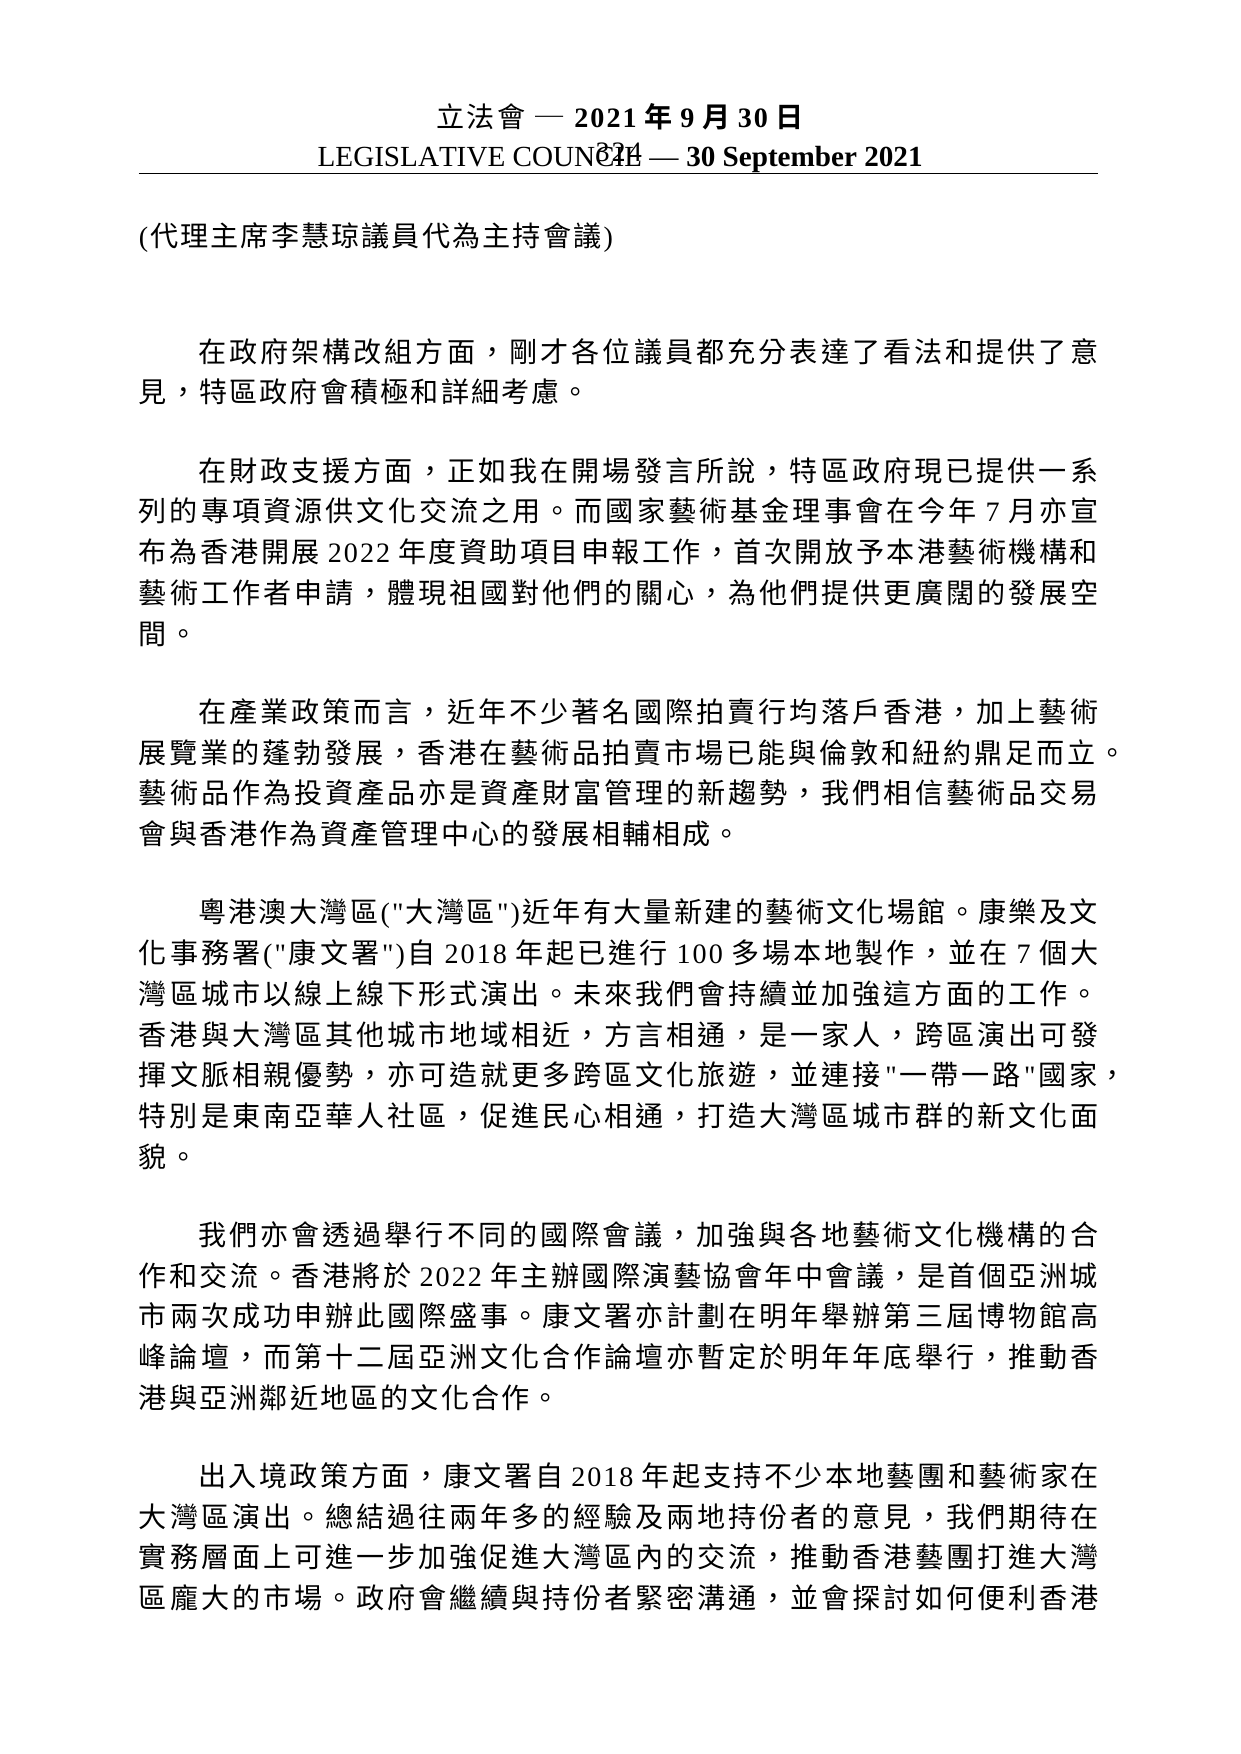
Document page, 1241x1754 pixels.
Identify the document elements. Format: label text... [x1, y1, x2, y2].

text 在政府架構改組方面，剛才各位議員都充分表達了看法和提供了意見，特區政府會積極和詳細考慮。 [139, 329, 1098, 411]
text 在產業政策而言，近年不少著名國際拍賣行均落戶香港，加上藝術展覽業的蓬勃發展，香港在藝術品拍賣市場已能與倫敦和紐約鼎足而立。藝術品作為投資產品亦是資產財富管理的新趨勢，我們相信藝術品交易會與香港作為資產管理中心的發展相輔相成。 [139, 690, 1098, 853]
text (代理主席李慧琼議員代為主持會議) [139, 214, 1098, 254]
text 出入境政策方面，康文署自2018年起支持不少本地藝團和藝術家在大灣區演出。總結過往兩年多的經驗及兩地持份者的意見，我們期待在實務層面上可進一步加強促進大灣區內的交流，推動香港藝團打進大灣區龐大的市場。政府會繼續與持份者緊密溝通，並會探討如何便利香港 [139, 1454, 1098, 1617]
text 我們亦會透過舉行不同的國際會議，加強與各地藝術文化機構的合作和交流。香港將於2022年主辦國際演藝協會年中會議，是首個亞洲城市兩次成功申辦此國際盛事。康文署亦計劃在明年舉辦第三屆博物館高峰論壇，而第十二屆亞洲文化合作論壇亦暫定於明年年底舉行，推動香港與亞洲鄰近地區的文化合作。 [139, 1213, 1098, 1416]
text 在財政支援方面，正如我在開場發言所說，特區政府現已提供一系列的專項資源供文化交流之用。而國家藝術基金理事會在今年7月亦宣布為香港開展2022年度資助項目申報工作，首次開放予本港藝術機構和藝術工作者申請，體現祖國對他們的關心，為他們提供更廣闊的發展空間。 [139, 448, 1098, 652]
text 粵港澳大灣區("大灣區")近年有大量新建的藝術文化場館。康樂及文化事務署("康文署")自2018年起已進行100多場本地製作，並在7個大灣區城市以線上線下形式演出。未來我們會持續並加強這方面的工作。香港與大灣區其他城市地域相近，方言相通，是一家人，跨區演出可發揮文脈相親優勢，亦可造就更多跨區文化旅遊，並連接"一帶一路"國家，特別是東南亞華人社區，促進民心相通，打造大灣區城市群的新文化面貌。 [139, 890, 1098, 1175]
